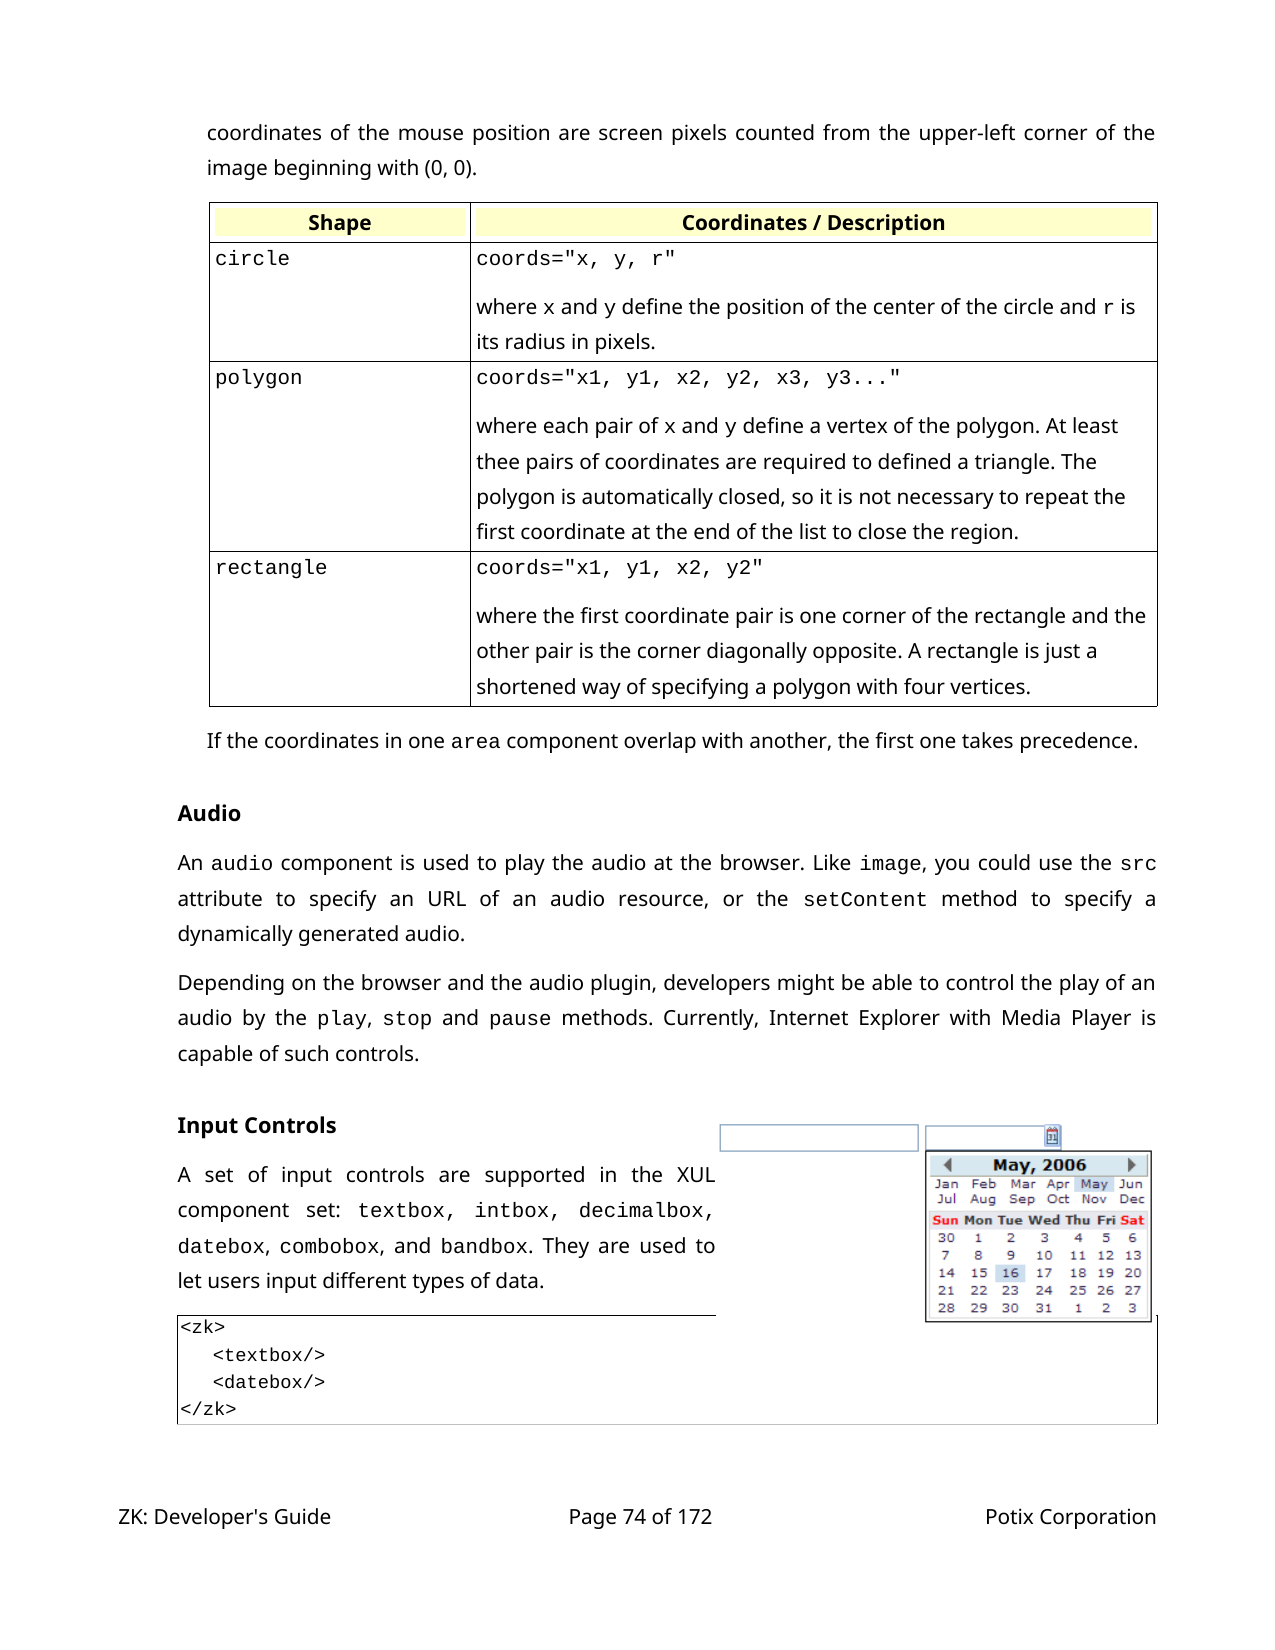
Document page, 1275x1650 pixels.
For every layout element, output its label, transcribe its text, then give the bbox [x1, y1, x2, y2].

subtitle Input Controls [177, 1109, 1157, 1139]
text Depending on the browser and the audio plugin, developers might be able to control the play of an audio by the play, stop and pause methods. Currently, Internet Explorer with Media Player is capable of such controls. [177, 968, 1157, 1067]
subtitle Audio [177, 797, 1157, 827]
table_cell rectangle [210, 552, 470, 706]
picture [716, 1118, 1157, 1325]
text </zk> [178, 1397, 1157, 1424]
text A set of input controls are supported in the XUL component set: textbox, intbox, decimalbox, datebox, combobox, and bandbox. They are used to let users input different types of data. [177, 1160, 716, 1294]
text If the coordinates in one area component overlap with another, the first one takes precedence. [207, 726, 1157, 755]
text An audio component is used to play the audio at the browser. Like image, you could use the src attribute to specify an URL of an audio resource, or the setContent method to specify a dynamically generated audio. [177, 848, 1157, 947]
table_cell polygon [210, 362, 470, 551]
text <textbox/> [178, 1342, 1157, 1367]
table_cell circle [210, 243, 470, 361]
table_cell coords="x, y, r" where x and y define the position of the center of the circle and r is its radius in pixels. [471, 243, 1157, 361]
table_header Shape [210, 203, 470, 242]
text <zk> [178, 1316, 1157, 1339]
text <datebox/> [178, 1369, 1157, 1394]
table_header Coordinates / Description [471, 203, 1157, 242]
table_cell coords="x1, y1, x2, y2, x3, y3..." where each pair of x and y define a vertex of the polygon. At least thee pairs of coordinates are required to defined a triangle. The polygon is automatically closed, so it is not necessary to repeat the first coordinate at the end of the list to close the region. [471, 362, 1157, 551]
text coordinates of the mouse position are screen pixels counted from the upper-left corner of the image beginning with (0, 0). [207, 118, 1157, 182]
table_cell coords="x1, y1, x2, y2" where the first coordinate pair is one corner of the rectangle and the other pair is the corner diagonally opposite. A rectangle is just a shortened way of specifying a polygon with four vertices. [471, 552, 1157, 706]
